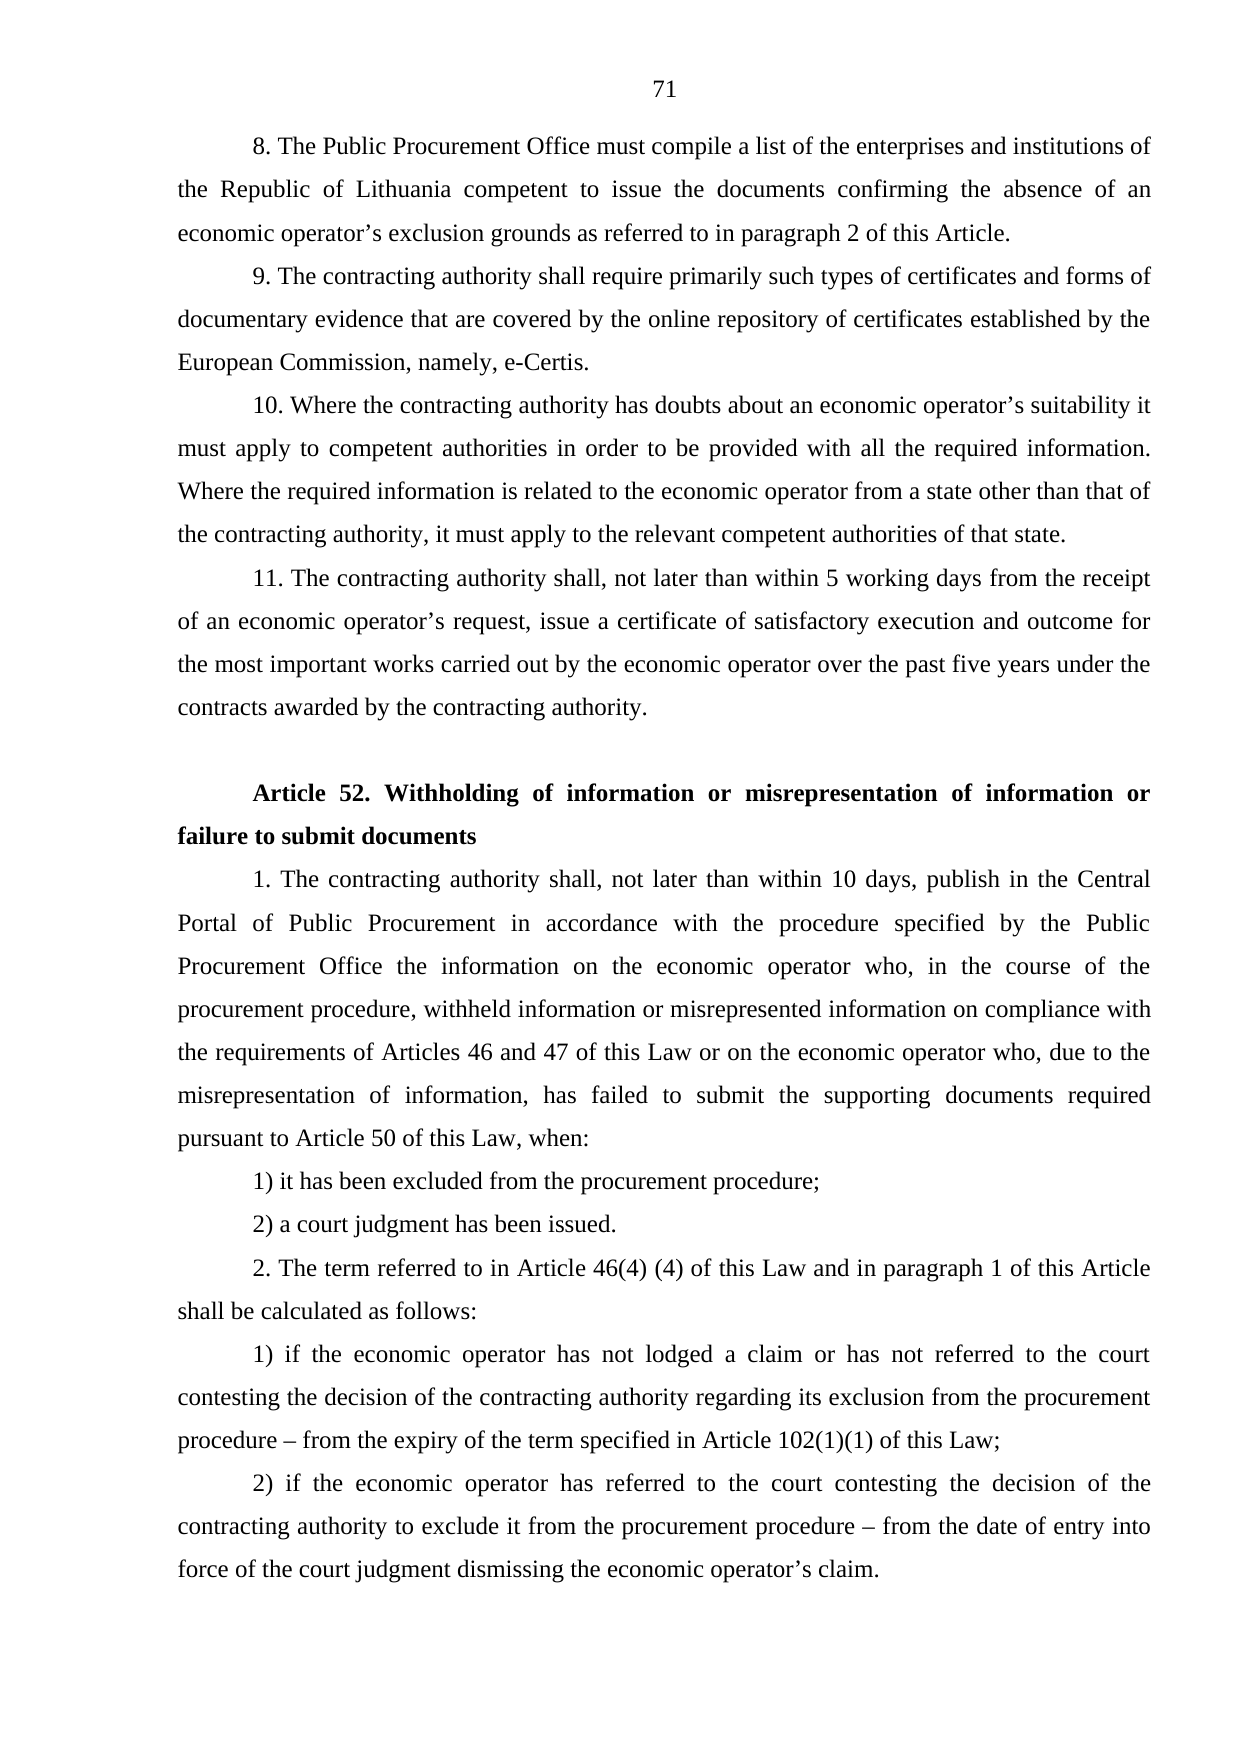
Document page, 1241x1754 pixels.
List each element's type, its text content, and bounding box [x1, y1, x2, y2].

text 10. Where the contracting authority has doubts about an economic operator’s suitability it must apply to competent authorities in order to be provided with all the required information. Where the required information is related to the economic operator from a state other than that of the contracting authority, it must apply to the relevant competent authorities of that state. [177, 390, 1152, 548]
text Article 52. Withholding of information or misrepresentation of information or failure to submit documents [177, 778, 1152, 850]
text 8. The Public Procurement Office must compile a list of the enterprises and institutions of the Republic of Lithuania competent to issue the documents confirming the absence of an economic operator’s exclusion grounds as referred to in paragraph 2 of this Article. [177, 131, 1152, 246]
text 2) if the economic operator has referred to the court contesting the decision of the contracting authority to exclude it from the procurement procedure – from the date of entry into force of the court judgment dismissing the economic operator’s claim. [177, 1468, 1152, 1583]
text 9. The contracting authority shall require primarily such types of certificates and forms of documentary evidence that are covered by the online repository of certificates established by the European Commission, namely, e-Certis. [177, 261, 1152, 376]
text 2) a court judgment has been issued. [177, 1209, 1152, 1238]
text 1. The contracting authority shall, not later than within 10 days, publish in the Central Portal of Public Procurement in accordance with the procedure specified by the Public Procurement Office the information on the economic operator who, in the course of the procurement procedure, withheld information or misrepresented information on compliance with the requirements of Articles 46 and 47 of this Law or on the economic operator who, due to the misrepresentation of information, has failed to submit the supporting documents required pursuant to Article 50 of this Law, when: [177, 864, 1152, 1152]
text 1) if the economic operator has not lodged a claim or has not referred to the court contesting the decision of the contracting authority regarding its exclusion from the procurement procedure – from the expiry of the term specified in Article 102(1)(1) of this Law; [177, 1339, 1152, 1454]
text 1) it has been excluded from the procurement procedure; [177, 1166, 1152, 1195]
text 2. The term referred to in Article 46(4) (4) of this Law and in paragraph 1 of this Article shall be calculated as follows: [177, 1253, 1152, 1324]
text 11. The contracting authority shall, not later than within 5 working days from the receipt of an economic operator’s request, issue a certificate of satisfactory execution and outcome for the most important works carried out by the economic operator over the past five years under the contracts awarded by the contracting authority. [177, 563, 1152, 721]
